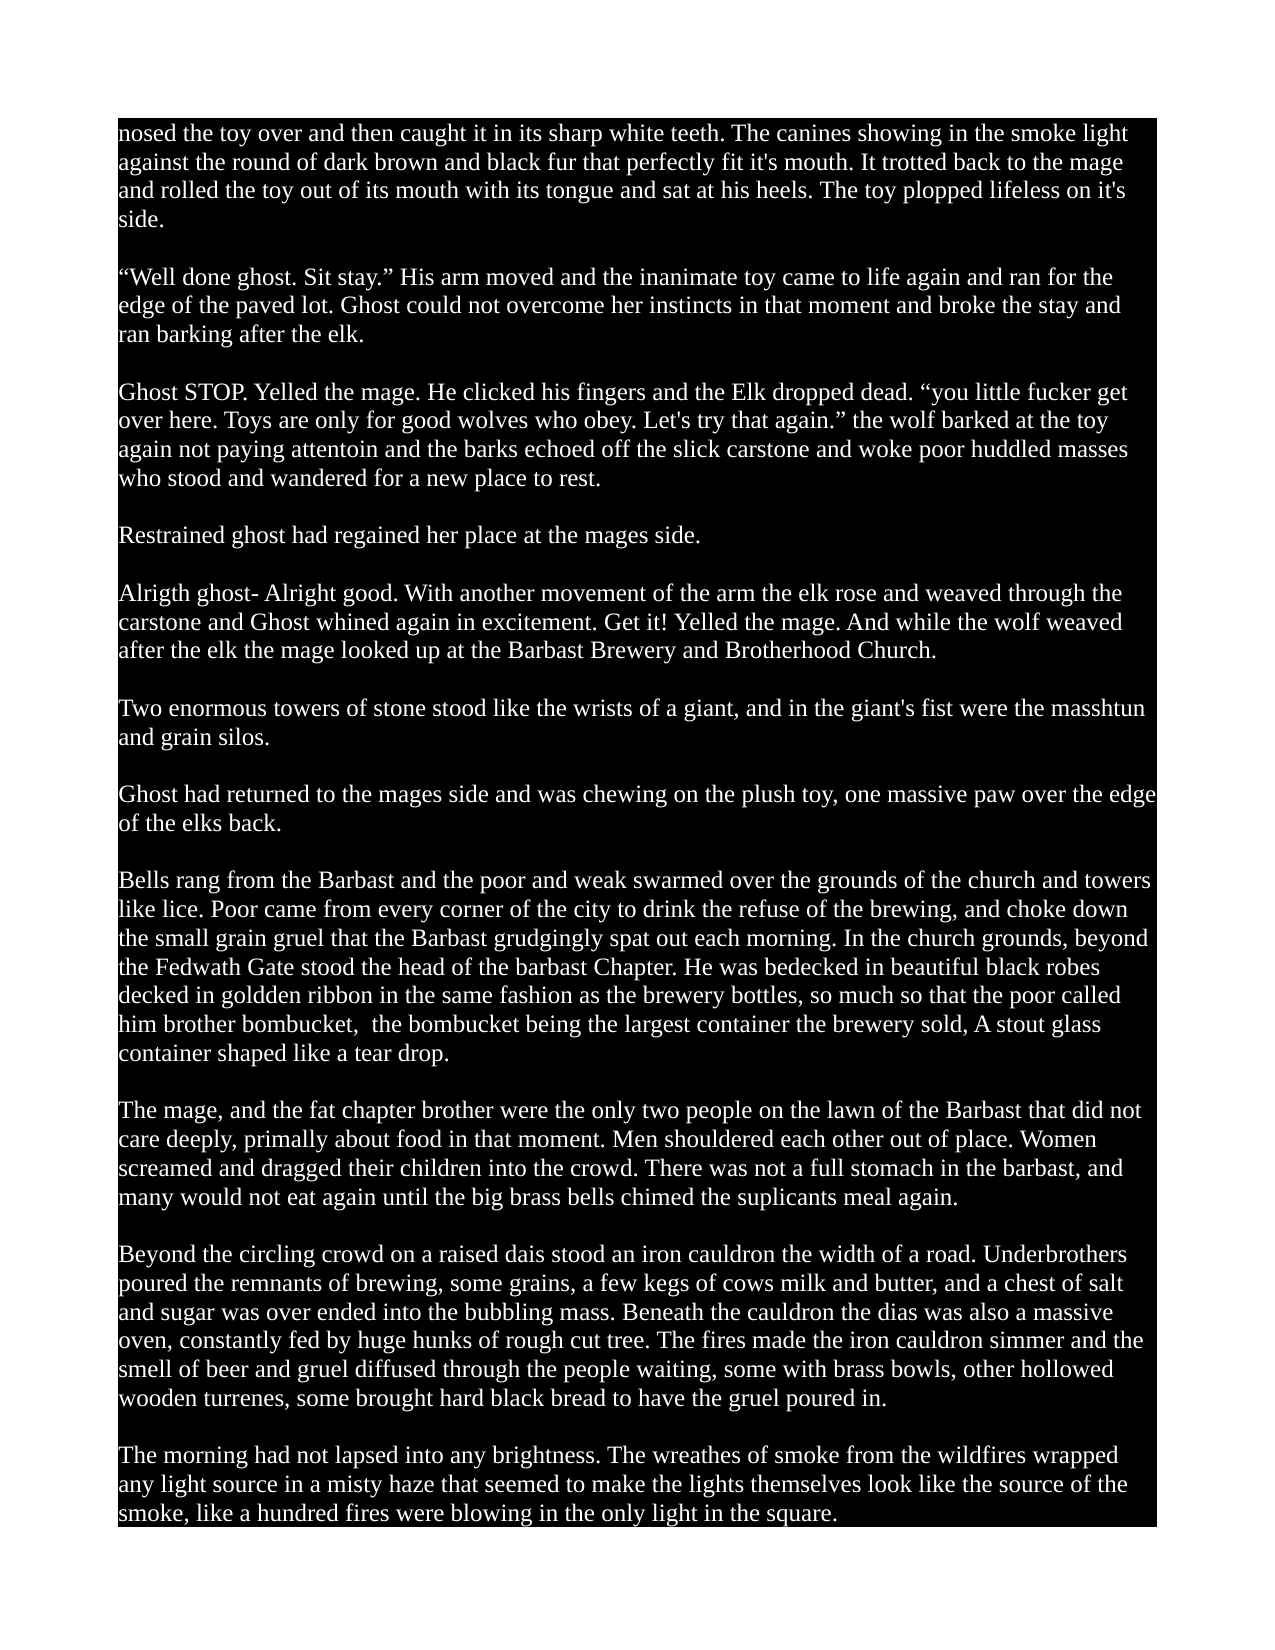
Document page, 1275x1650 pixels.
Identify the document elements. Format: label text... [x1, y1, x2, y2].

text Beyond the circling crowd on a raised dais stood an iron cauldron the width of a road. Underbrothers poured the remnants of brewing, some grains, a few kegs of cows milk and butter, and a chest of salt and sugar was over ended into the bubbling mass. Beneath the cauldron the dias was also a massive oven, constantly fed by huge hunks of rough cut tree. The fires made the iron cauldron simmer and the smell of beer and gruel diffused through the people waiting, some with brass bowls, other hollowed wooden turrenes, some brought hard black bread to have the gruel poured in. The morning had not lapsed into any brightness. The wreathes of smoke from the wildfires wrapped any light source in a misty haze that seemed to make the lights themselves look like the source of the smoke, like a hundred fires were blowing in the only light in the square. [118, 1211, 1157, 1527]
text Ghost had returned to the mages side and was chewing on the plush toy, one massive paw over the edge of the elks back. [118, 779, 1157, 837]
text nosed the toy over and then caught it in its sharp white teeth. The canines showing in the smoke light against the round of dark brown and black fur that perfectly fit it's mouth. It trotted back to the mage and rolled the toy out of its mouth with its tongue and sat at his heels. The toy plopped lifeless on it's side. [118, 118, 1157, 233]
text “Well done ghost. Sit stay.” His arm moved and the inanimate toy came to life again and ran for the edge of the paved lot. Ghost could not overcome her instincts in that moment and broke the stay and ran barking after the elk. Ghost STOP. Yelled the mage. He clicked his fingers and the Elk dropped dead. “you little fucker get over here. Toys are only for good wolves who obey. Let's try that again.” the wolf barked at the toy again not paying attentoin and the barks echoed off the slick carstone and woke poor huddled masses who stood and wandered for a new place to rest. Restrained ghost had regained her place at the mages side. Alrigth ghost- Alright good. With another movement of the arm the elk rose and weaved through the carstone and Ghost whined again in excitement. Get it! Yelled the mage. And while the wolf weaved after the elk the mage looked up at the Barbast Brewery and Brotherhood Church. Two enormous towers of stone stood like the wrists of a giant, and in the giant's fist were the masshtun and grain silos. [118, 262, 1157, 751]
text Bells rang from the Barbast and the poor and weak swarmed over the grounds of the church and towers like lice. Poor came from every corner of the city to drink the refuse of the brewing, and choke down the small grain gruel that the Barbast grudgingly spat out each morning. In the church grounds, beyond the Fedwath Gate stood the head of the barbast Chapter. He was bedecked in beautiful black robes decked in goldden ribbon in the same fashion as the brewery bottles, so much so that the poor called him brother bombucket, the bombucket being the largest container the brewery sold, A stout glass container shaped like a tear drop. The mage, and the fat chapter brother were the only two people on the lawn of the Barbast that did not care deeply, primally about food in that moment. Men shouldered each other out of place. Women screamed and dragged their children into the crowd. There was not a full stomach in the barbast, and many would not eat again until the big brass bells chimed the suplicants meal again. [118, 866, 1157, 1211]
